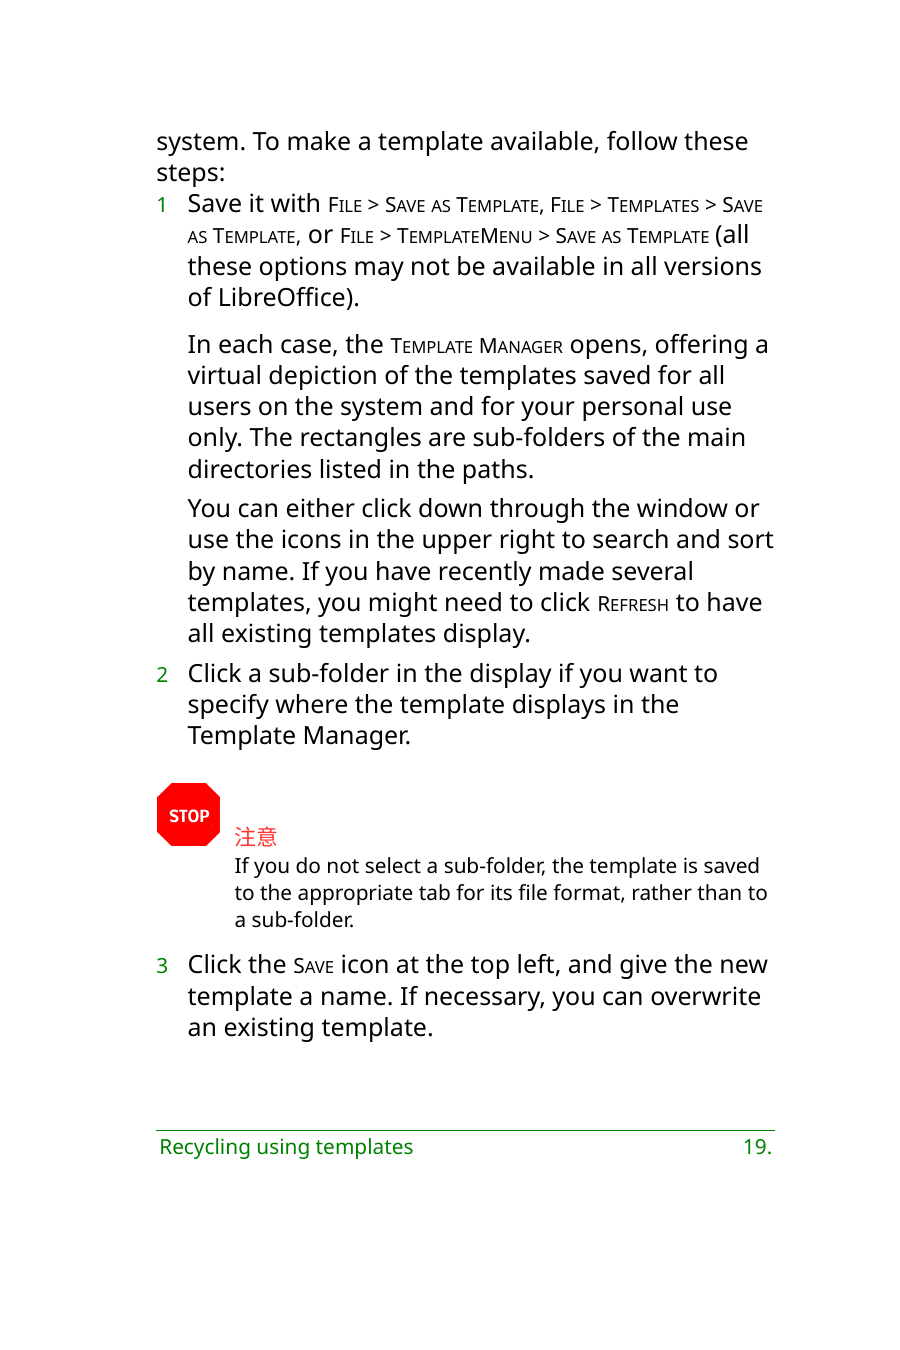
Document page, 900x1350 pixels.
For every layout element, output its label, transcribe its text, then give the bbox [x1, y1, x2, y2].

picture [157, 783, 220, 846]
list Save it with File > Save as Template, File > Templates > Save as Template, or File > TemplateMenu > Save as Template (all these options may not be available in all versions of LibreOffice). [156, 187, 775, 312]
list Click the Save icon at the top left, and give the new template a name. If necessary, you can overwrite an existing template. [156, 949, 775, 1043]
list Click a sub-folder in the display if you want to specify where the template displays in the Template Manager. [156, 657, 775, 751]
text system. To make a template available, follow these steps: [156, 125, 775, 187]
text In each case, the Template Manager opens, offering a virtual depiction of the templates saved for all users on the system and for your personal use only. The rectangles are sub-folders of the main directories listed in the paths. [187, 328, 775, 484]
text If you do not select a sub-folder, the template is saved to the appropriate tab for its file format, rather than to a sub-folder. [234, 852, 775, 933]
list 注意 [156, 782, 775, 852]
text You can either click down through the window or use the icons in the upper right to search and sort by name. If you have recently made several templates, you might need to click Refresh to have all existing templates display. [187, 493, 775, 649]
